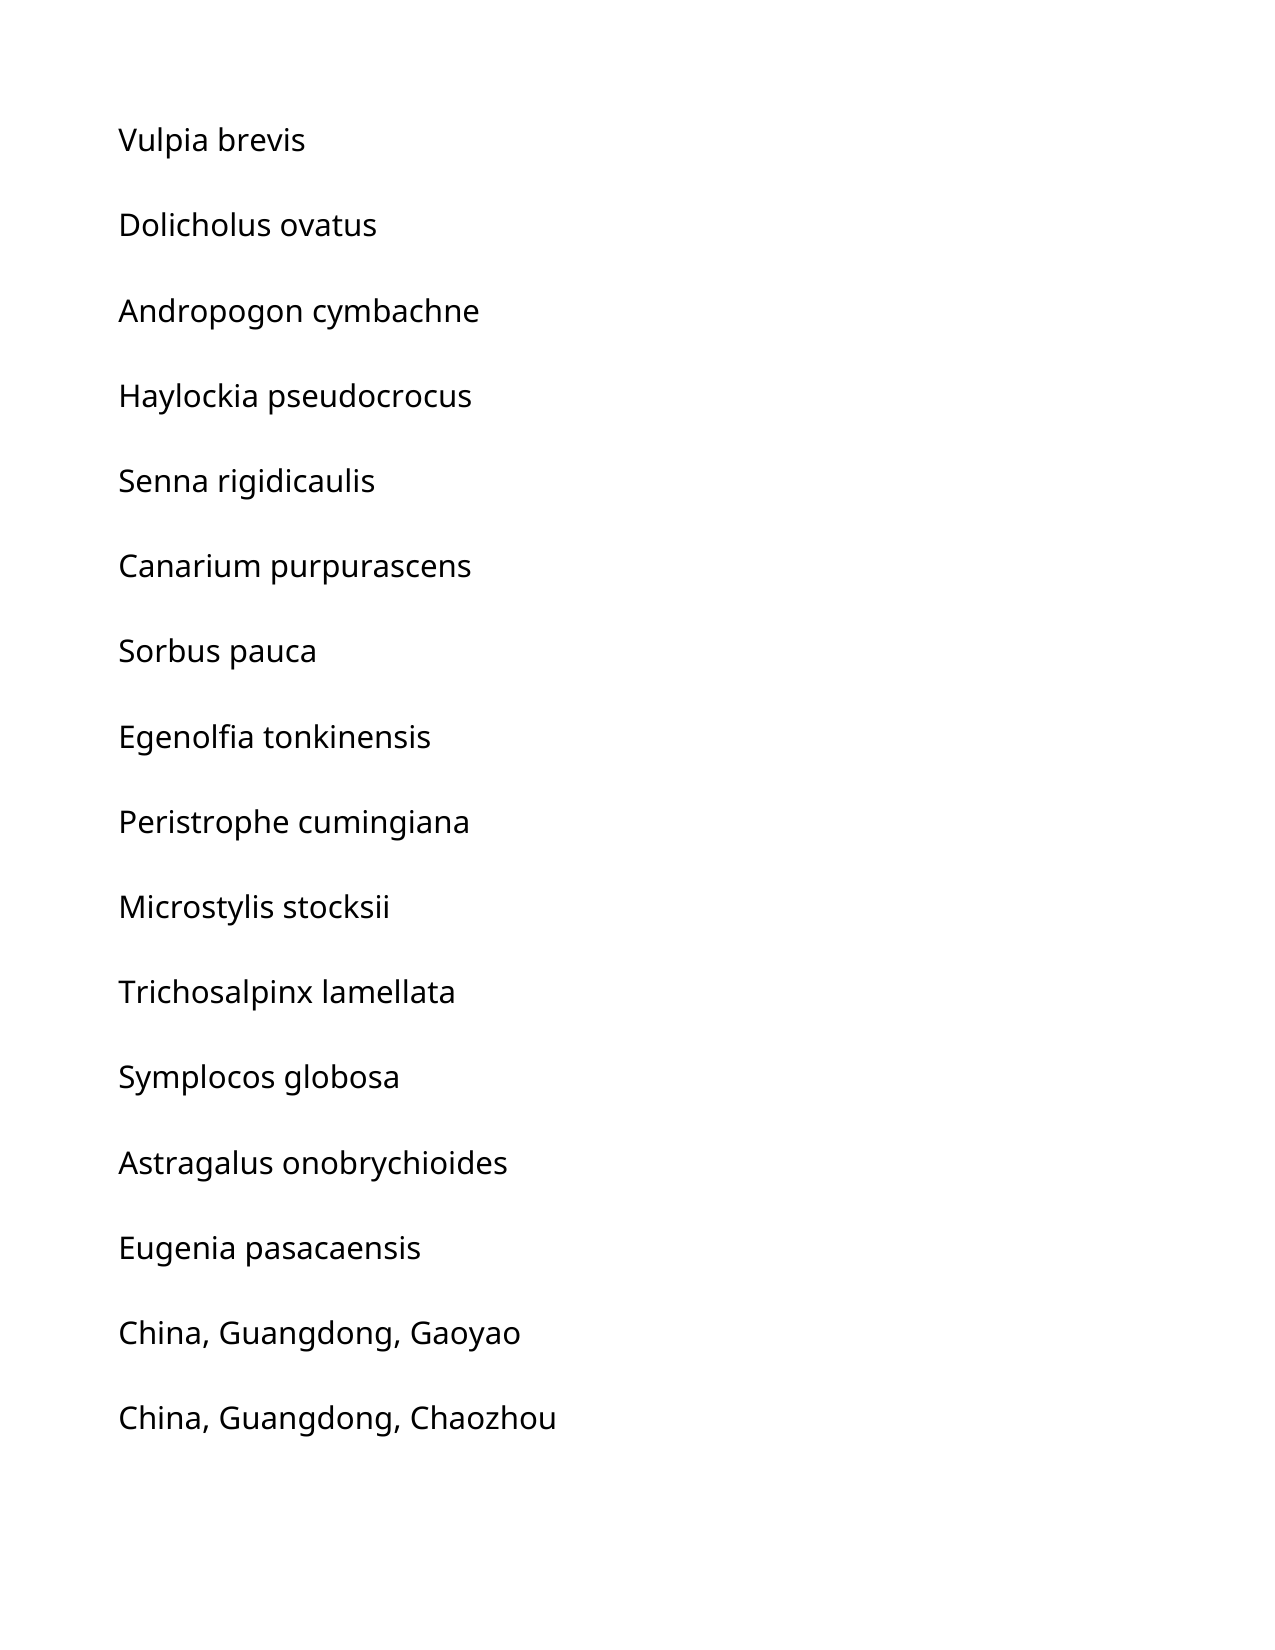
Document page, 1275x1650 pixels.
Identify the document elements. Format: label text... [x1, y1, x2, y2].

text Egenolfia tonkinensis [118, 714, 1157, 800]
text Symplocos globosa [118, 1055, 1157, 1141]
text Sorbus pauca [118, 629, 1157, 714]
text Astragalus onobrychioides [118, 1141, 1157, 1226]
text Microstylis stocksii [118, 885, 1157, 970]
text Andropogon cymbachne [118, 288, 1157, 374]
text Canarium purpurascens [118, 544, 1157, 629]
text Eugenia pasacaensis [118, 1226, 1157, 1311]
text Trichosalpinx lamellata [118, 970, 1157, 1055]
text Haylockia pseudocrocus [118, 374, 1157, 459]
text Peristrophe cumingiana [118, 800, 1157, 885]
text Vulpia brevis [118, 118, 1157, 203]
text Senna rigidicaulis [118, 459, 1157, 544]
text Dolicholus ovatus [118, 203, 1157, 288]
text China, Guangdong, Gaoyao [118, 1311, 1157, 1396]
text China, Guangdong, Chaozhou [118, 1396, 1157, 1481]
